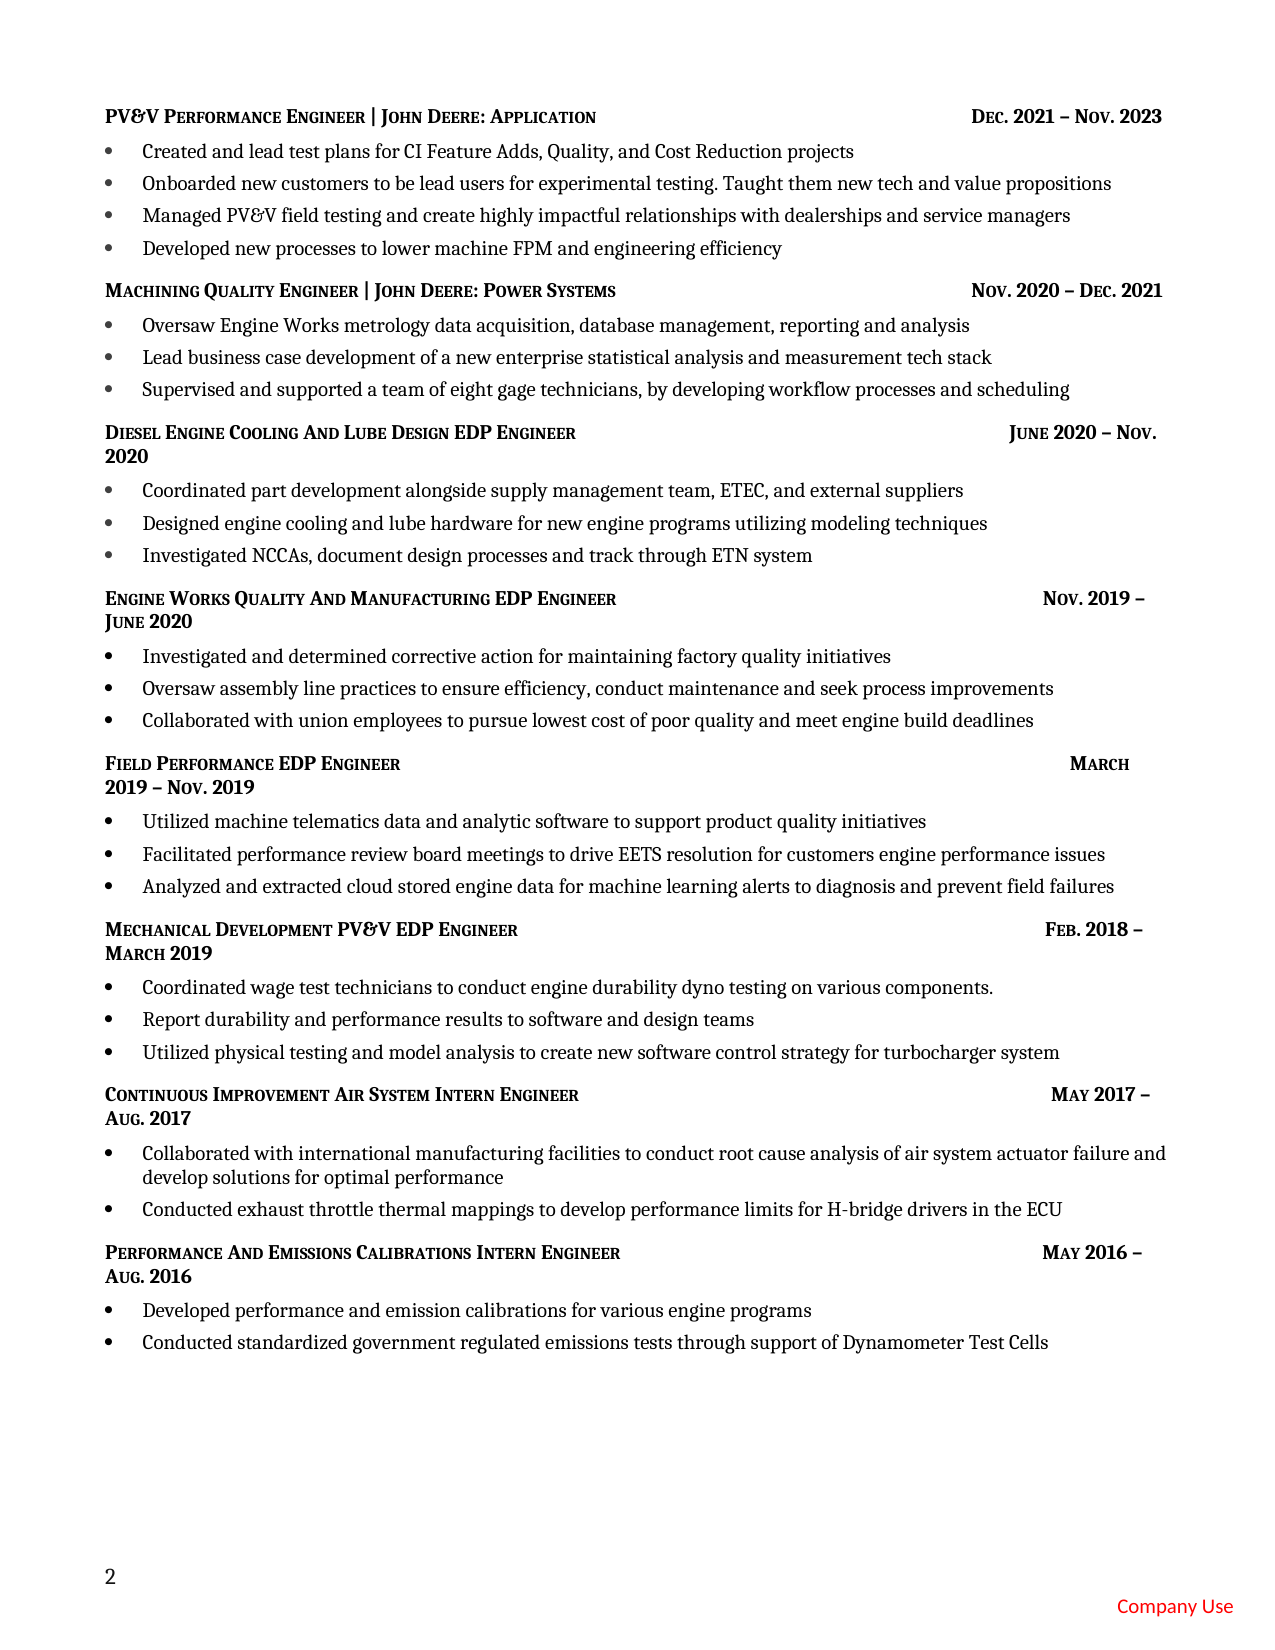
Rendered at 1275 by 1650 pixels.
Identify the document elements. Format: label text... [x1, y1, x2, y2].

subtitle Continuous Improvement Air System Intern Engineer May 2017 – Aug. 2017 [105, 1083, 1170, 1131]
list Coordinated wage test technicians to conduct engine durability dyno testing on various components. [105, 976, 1170, 1000]
list Conducted standardized government regulated emissions tests through support of Dynamometer Test Cells [105, 1331, 1170, 1355]
list Oversaw Engine Works metrology data acquisition, database management, reporting and analysis [105, 313, 1170, 337]
list Onboarded new customers to be lead users for experimental testing. Taught them new tech and value propositions [105, 172, 1170, 196]
list Supervised and supported a team of eight gage technicians, by developing workflow processes and scheduling [105, 378, 1170, 402]
list Utilized physical testing and model analysis to create new software control strategy for turbocharger system [105, 1040, 1170, 1064]
list Investigated NCCAs, document design processes and track through ETN system [105, 543, 1170, 567]
list Report durability and performance results to software and design teams [105, 1008, 1170, 1032]
list Coordinated part development alongside supply management team, ETEC, and external suppliers [105, 479, 1170, 503]
list Oversaw assembly line practices to ensure efficiency, conduct maintenance and seek process improvements [105, 677, 1170, 701]
list Developed new processes to lower machine FPM and engineering efficiency [105, 236, 1170, 260]
subtitle Performance And Emissions Calibrations Intern Engineer May 2016 – Aug. 2016 [105, 1240, 1170, 1288]
subtitle Mechanical Development PV&V EDP Engineer Feb. 2018 – March 2019 [105, 917, 1170, 965]
list Designed engine cooling and lube hardware for new engine programs utilizing modeling techniques [105, 511, 1170, 535]
list Investigated and determined corrective action for maintaining factory quality initiatives [105, 644, 1170, 668]
subtitle Diesel Engine Cooling And Lube Design EDP Engineer June 2020 – Nov. 2020 [105, 421, 1170, 468]
list Conducted exhaust throttle thermal mappings to develop performance limits for H-bridge drivers in the ECU [105, 1198, 1170, 1222]
list Facilitated performance review board meetings to drive EETS resolution for customers engine performance issues [105, 842, 1170, 866]
subtitle PV&V Performance Engineer | John Deere: Application Dec. 2021 – Nov. 2023 [105, 105, 1170, 129]
subtitle Machining Quality Engineer | John Deere: Power Systems Nov. 2020 – Dec. 2021 [105, 279, 1170, 303]
list Created and lead test plans for CI Feature Adds, Quality, and Cost Reduction projects [105, 139, 1170, 163]
subtitle Engine Works Quality And Manufacturing EDP Engineer Nov. 2019 – June 2020 [105, 586, 1170, 634]
list Utilized machine telematics data and analytic software to support product quality initiatives [105, 810, 1170, 834]
list Collaborated with international manufacturing facilities to conduct root cause analysis of air system actuator failure and develop solutions for optimal performance [105, 1141, 1170, 1189]
subtitle Field Performance EDP Engineer March 2019 – Nov. 2019 [105, 752, 1170, 800]
list Collaborated with union employees to pursue lowest cost of poor quality and meet engine build deadlines [105, 709, 1170, 733]
list Developed performance and emission calibrations for various engine programs [105, 1299, 1170, 1323]
list Analyzed and extracted cloud stored engine data for machine learning alerts to diagnosis and prevent field failures [105, 875, 1170, 899]
list Managed PV&V field testing and create highly impactful relationships with dealerships and service managers [105, 204, 1170, 228]
list Lead business case development of a new enterprise statistical analysis and measurement tech stack [105, 346, 1170, 369]
